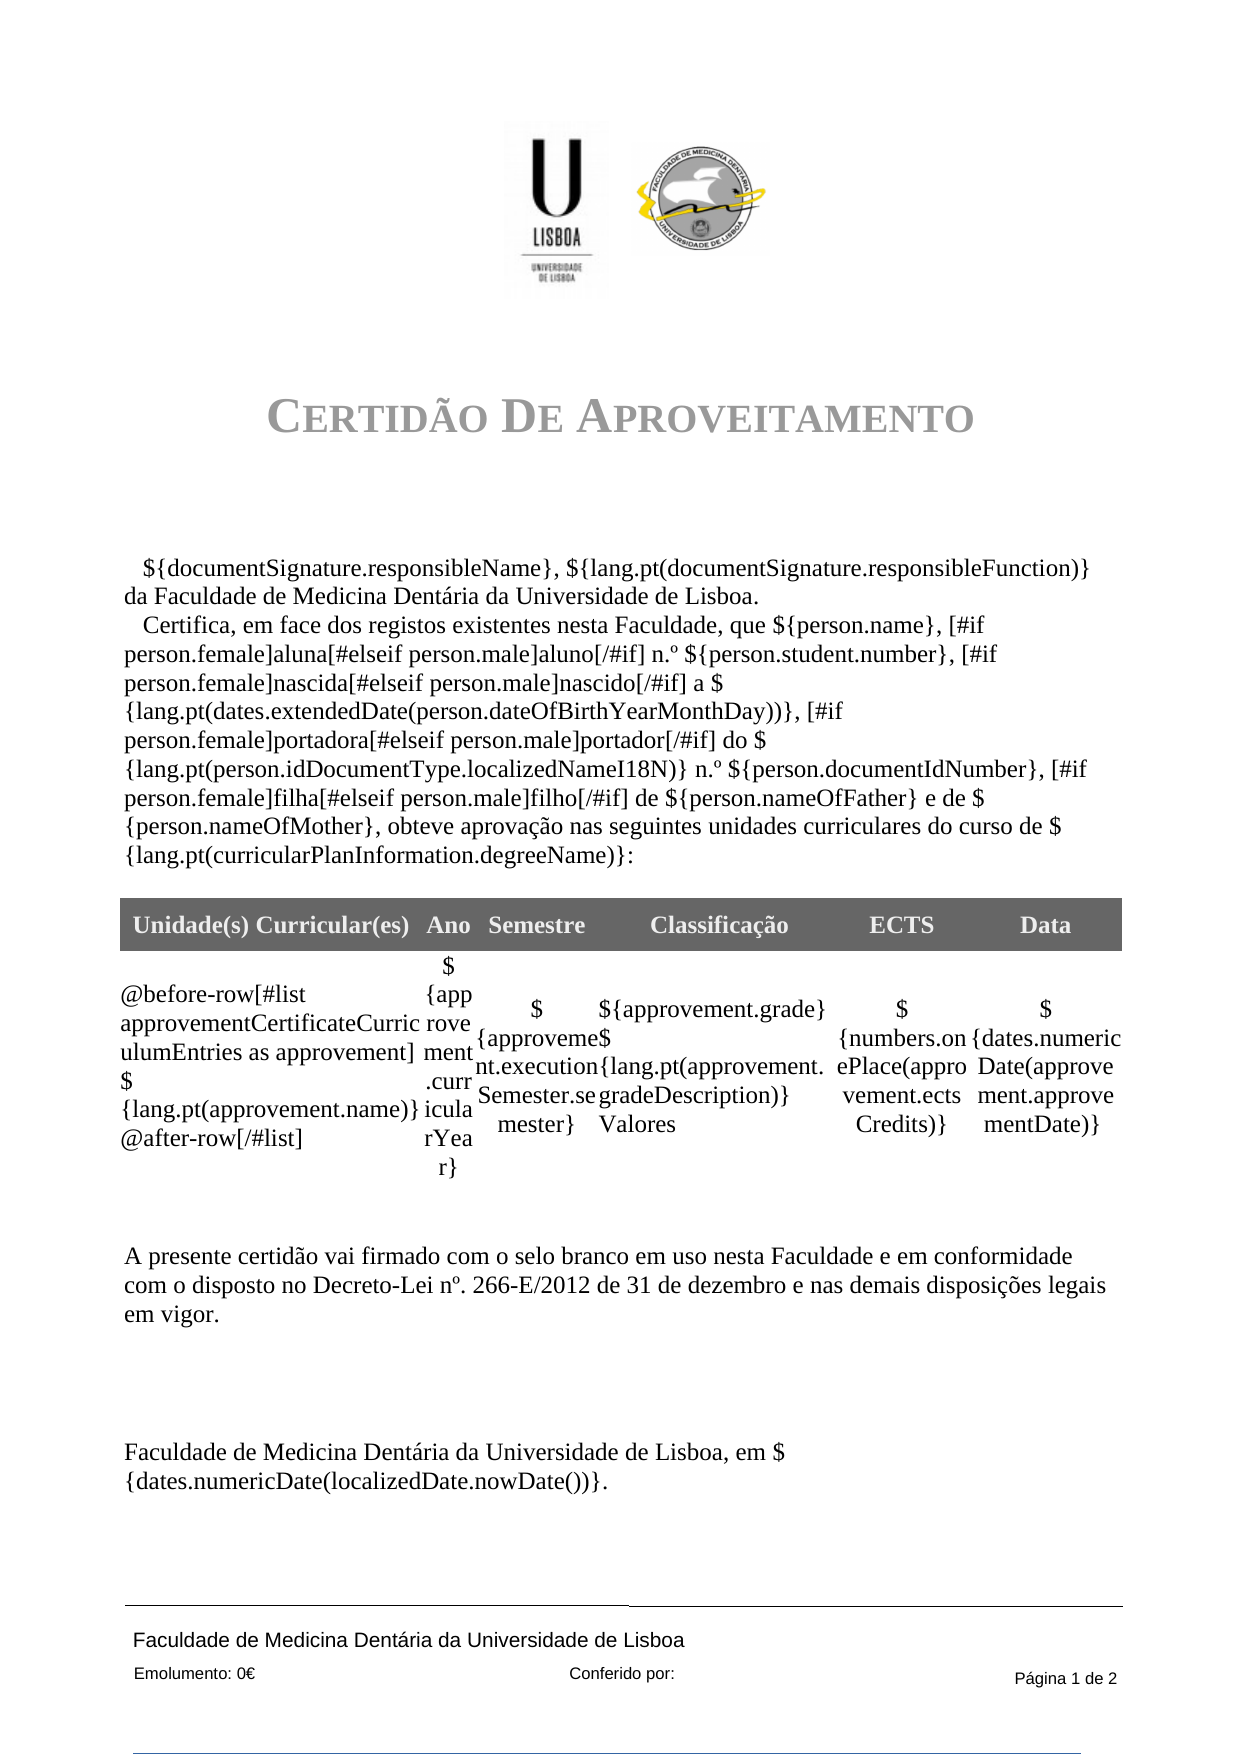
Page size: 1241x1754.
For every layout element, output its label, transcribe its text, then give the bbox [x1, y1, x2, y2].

table_header ${documentSignature.responsibleName}, ${lang.pt(documentSignature.responsibleFunction)} da Faculdade de Medicina Dentária da Universidade de Lisboa. Certifica, em face dos registos existentes nesta Faculdade, que ${person.name}, [#if person.female]aluna[#elseif person.male]aluno[/#if] n.º ${person.student.number}, [#if person.female]nascida[#elseif person.male]nascido[/#if] a ${lang.pt(dates.extendedDate(person.dateOfBirthYearMonthDay))}, [#if person.female]portadora[#elseif person.male]portador[/#if] do ${lang.pt(person.idDocumentType.localizedNameI18N)} n.º ${person.documentIdNumber}, [#if person.female]filha[#elseif person.male]filho[/#if] de ${person.nameOfFather} e de ${person.nameOfMother}, obteve aprovação nas seguintes unidades curriculares do curso de ${lang.pt(curricularPlanInformation.degreeName)}: [118, 547, 1122, 1187]
picture [631, 142, 771, 256]
table_cell ${approvement.grade} ${lang.pt(approvement.gradeDescription)} Valores [598, 951, 834, 1181]
table_cell @before-row[#list approvementCertificateCurriculumEntries as approvement] ${lang.pt(approvement.name)} @after-row[/#list] [120, 951, 422, 1181]
table_header Ano [422, 898, 475, 951]
table_cell ${approvement.executionSemester.semester} [475, 951, 598, 1181]
table_header ECTS [834, 898, 969, 951]
table_header Data [969, 898, 1122, 951]
table_header [620, 118, 1122, 331]
table_header A presente certidão vai firmado com o selo branco em uso nesta Faculdade e em conformidade com o disposto no Decreto-Lei nº. 266-E/2012 de 31 de dezembro e nas demais disposições legais em vigor. [118, 1236, 1122, 1333]
picture [503, 121, 610, 299]
table_header Classificação [598, 898, 834, 951]
table_header Faculdade de Medicina Dentária da Universidade de Lisboa, em ${dates.numericDate(localizedDate.nowDate())}. [118, 1432, 1122, 1573]
table_cell ${numbers.onePlace(approvement.ectsCredits)} [834, 951, 969, 1181]
table_header Semestre [475, 898, 598, 951]
table_header [118, 118, 620, 331]
table_header Certidão De Aproveitamento [118, 380, 1123, 449]
table_cell ${approvement.curricularYear} [422, 951, 475, 1181]
table_header Unidade(s) Curricular(es) [120, 898, 422, 951]
table_cell ${dates.numericDate(approvement.approvementDate)} [969, 951, 1122, 1181]
